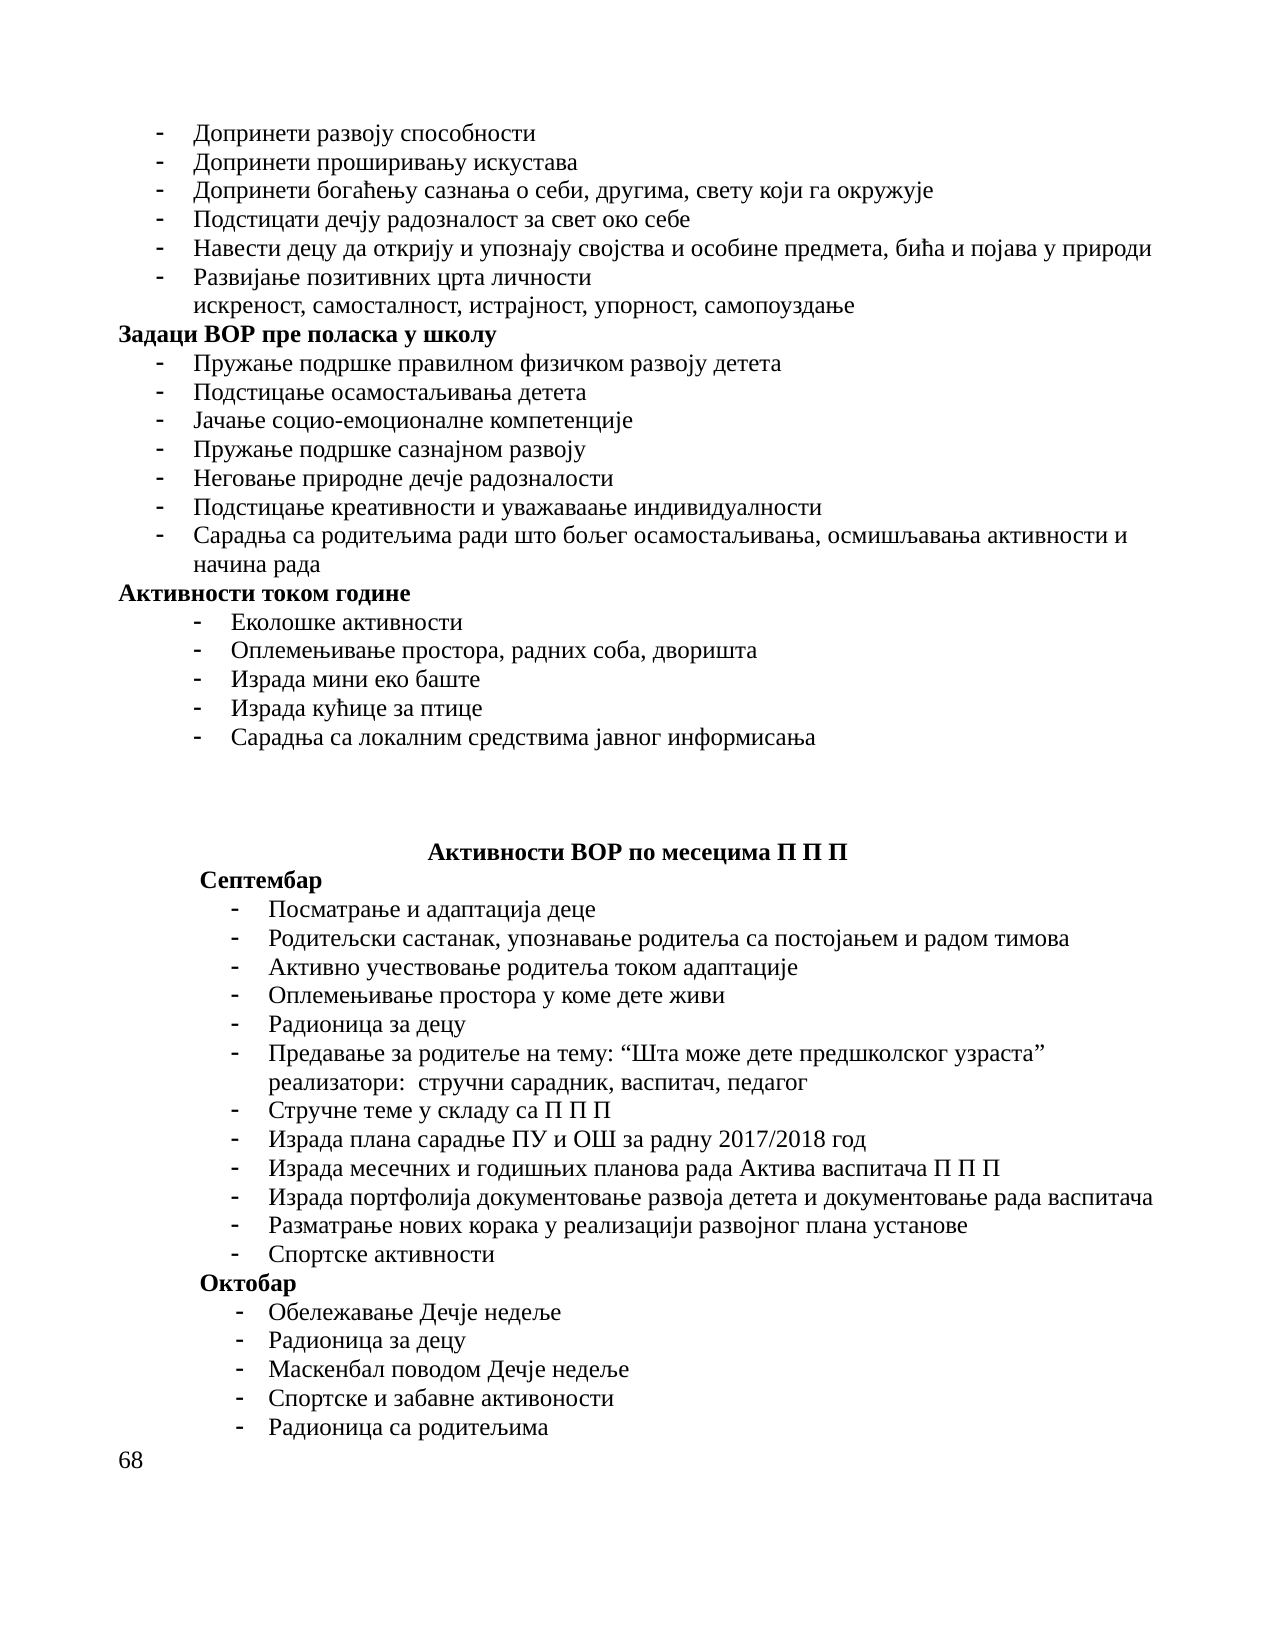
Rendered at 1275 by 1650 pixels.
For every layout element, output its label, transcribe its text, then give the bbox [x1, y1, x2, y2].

list Радионица за децу [235, 1326, 1157, 1354]
list Спортске активности [231, 1239, 1157, 1268]
list Обележавање Дечје недеље [235, 1297, 1157, 1326]
list Израда портфолија документовање развоја детета и документовање рада васпитача [231, 1182, 1157, 1211]
list Допринети богаћењу сазнања о себи, другима, свету који га окружује [156, 176, 1157, 204]
list Пружање подршке правилном физичком развоју детета [156, 348, 1157, 377]
list Подстицати дечју радозналост за свет око себе [156, 204, 1157, 233]
list Активно учествовање родитеља током адаптације [231, 952, 1157, 981]
list Неговање природне дечје радозналости [156, 463, 1157, 492]
list Сарадња са родитељима ради што бољег осамостаљивања, осмишљавања активности и начина рада [156, 521, 1157, 578]
list Маскенбал поводом Дечје недеље [235, 1354, 1157, 1383]
list Израда мини еко баште [193, 664, 1157, 693]
list Израда месечних и годишњих планова рада Актива васпитача П П П [231, 1153, 1157, 1182]
list Јачање социо-емоционалне компетенције [156, 406, 1157, 434]
list Допринети развоју способности [156, 118, 1157, 147]
text искреност, самосталност, истрајност, упорност, самопоуздање [193, 291, 1157, 319]
text Активности ВОР по месецима П П П [118, 837, 1157, 866]
list Родитељски састанак, упознавање родитеља са постојањем и радом тимова [231, 923, 1157, 952]
list Подстицање креативности и уважаваање индивидуалности [156, 492, 1157, 521]
list Допринети проширивању искустава [156, 147, 1157, 176]
text Активности током године [118, 578, 1157, 607]
list Оплемењивање простора, радних соба, дворишта [193, 636, 1157, 664]
list Стручне теме у складу са П П П [231, 1096, 1157, 1124]
list Навести децу да открију и упознају својства и особине предмета, бића и појава у природи [156, 233, 1157, 262]
list Еколошке активности [193, 607, 1157, 636]
list Посматрање и адаптација деце [231, 894, 1157, 923]
list Разматрање нових корака у реализацији развојног плана установе [231, 1211, 1157, 1239]
text Октобар [193, 1268, 1157, 1297]
list Оплемењивање простора у коме дете живи [231, 981, 1157, 1009]
list Предавање за родитеље на тему: “Шта може дете предшколског узраста” реализатори: стручни сарадник, васпитач, педагог [231, 1038, 1157, 1096]
list Пружање подршке сазнајном развоју [156, 434, 1157, 463]
text Задаци ВОР пре поласка у школу [118, 319, 1157, 348]
list Подстицање осамостаљивања детета [156, 377, 1157, 406]
list Радионица са родитељима [235, 1412, 1157, 1441]
list Радионица за децу [231, 1009, 1157, 1038]
list Израда кућице за птице [193, 693, 1157, 722]
text Септембар [118, 866, 1157, 894]
list Спортске и забавне активоности [235, 1383, 1157, 1412]
list Развијање позитивних црта личности [156, 262, 1157, 291]
list Израда плана сарадње ПУ и ОШ за радну 2017/2018 год [231, 1124, 1157, 1153]
list Сарадња са локалним средствима јавног информисања [193, 722, 1157, 751]
